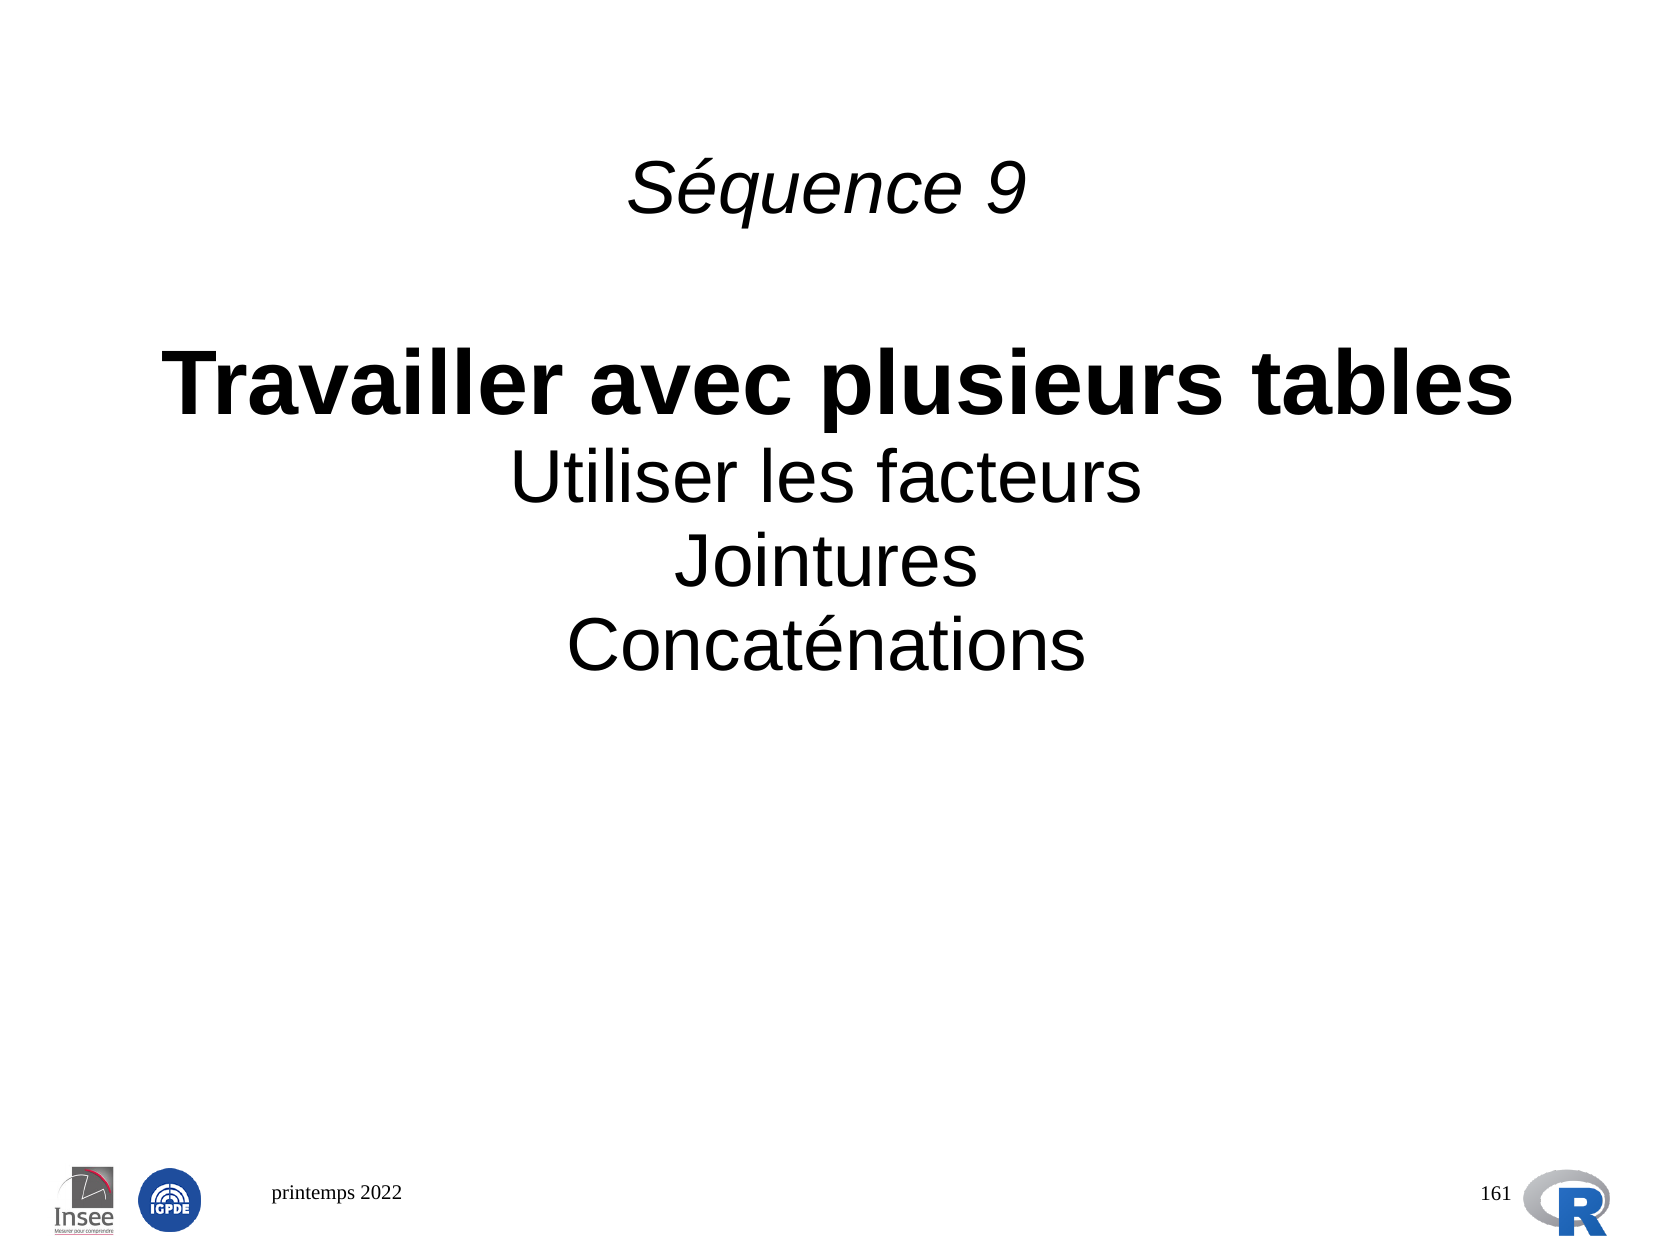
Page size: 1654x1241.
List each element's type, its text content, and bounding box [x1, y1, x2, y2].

picture [1523, 1169, 1610, 1236]
picture [47, 1163, 120, 1236]
title Séquence 9 Travailler avec plusieurs tables Utiliser les facteurs Jointures Concaténations [0, 145, 1654, 687]
picture [138, 1168, 201, 1232]
